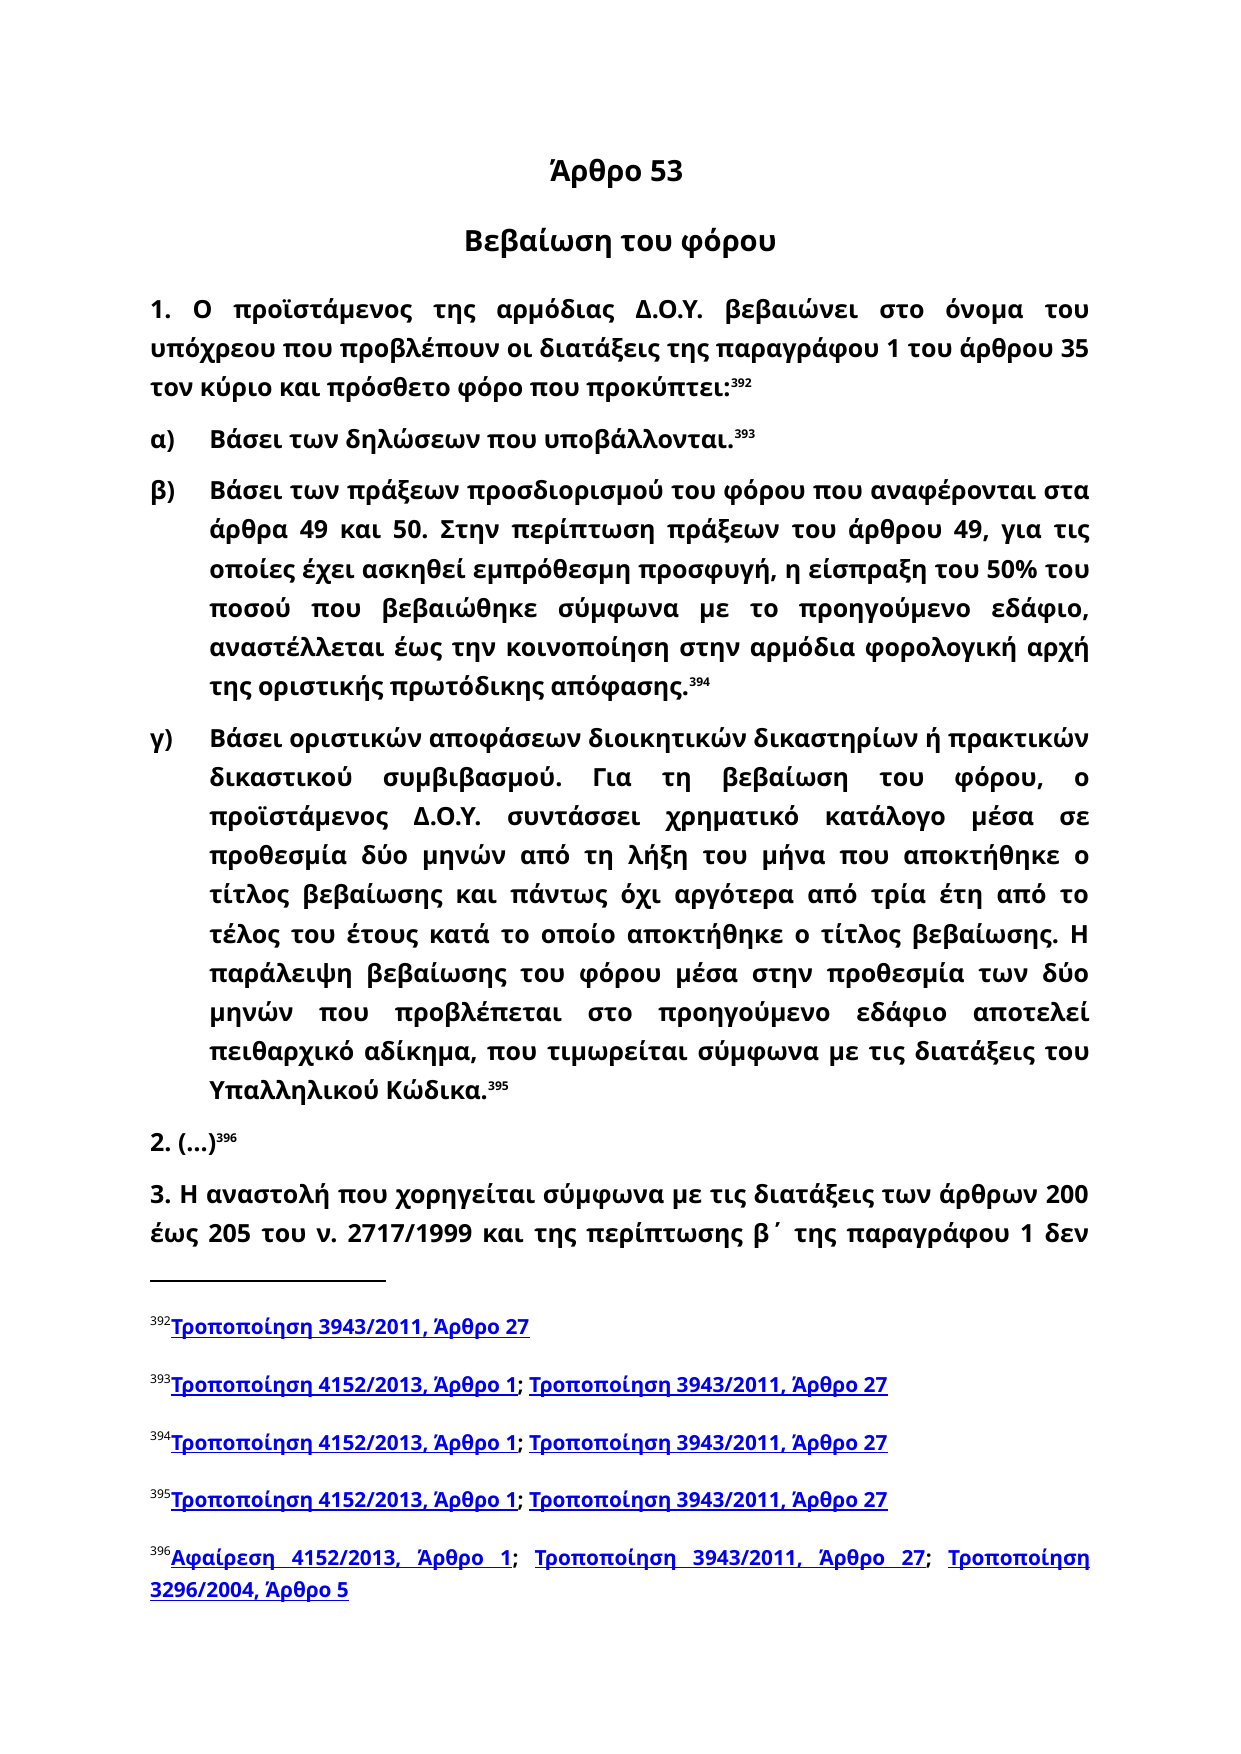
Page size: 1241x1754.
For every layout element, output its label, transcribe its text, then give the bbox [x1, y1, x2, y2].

text Τροποποίηση 4152/2013, Άρθρο 1; Τροποποίηση 3943/2011, Άρθρο 27 [150, 1485, 1090, 1514]
text Τροποποίηση 4152/2013, Άρθρο 1; Τροποποίηση 3943/2011, Άρθρο 27 [150, 1370, 1090, 1398]
list β) Βάσει των πράξεων προσδιορισμού του φόρου που αναφέρονται στα άρθρα 49 και 50. Στην περίπτωση πράξεων του άρθρου 49, για τις οποίες έχει ασκηθεί εμπρόθεσμη προσφυγή, η είσπραξη του 50% του ποσού που βεβαιώθηκε σύμφωνα με το προηγούμενο εδάφιο, αναστέλλεται έως την κοινοποίηση στην αρμόδια φορολογική αρχή της οριστικής πρωτόδικης απόφασης. [150, 473, 1090, 703]
text Αφαίρεση 4152/2013, Άρθρο 1; Τροποποίηση 3943/2011, Άρθρο 27; Τροποποίηση 3296/2004, Άρθρο 5 [150, 1543, 1090, 1604]
subtitle Άρθρο 53 [150, 150, 1090, 190]
text 2. (…) [150, 1124, 1090, 1159]
text Τροποποίηση 4152/2013, Άρθρο 1; Τροποποίηση 3943/2011, Άρθρο 27 [150, 1428, 1090, 1456]
subtitle Βεβαίωση του φόρου [150, 221, 1090, 260]
list α) Βάσει των δηλώσεων που υποβάλλονται. [150, 421, 1090, 455]
text Τροποποίηση 3943/2011, Άρθρο 27 [150, 1312, 1090, 1341]
text 1. Ο προϊστάμενος της αρμόδιας Δ.Ο.Υ. βεβαιώνει στο όνομα του υπόχρεου που προβλέπουν οι διατάξεις της παραγράφου 1 του άρθρου 35 τον κύριο και πρόσθετο φόρο που προκύπτει: [150, 291, 1090, 404]
list γ) Βάσει οριστικών αποφάσεων διοικητικών δικαστηρίων ή πρακτικών δικαστικού συμβιβασμού. Για τη βεβαίωση του φόρου, ο προϊστάμενος Δ.Ο.Υ. συντάσσει χρηματικό κατάλογο μέσα σε προθεσμία δύο μηνών από τη λήξη του μήνα που αποκτήθηκε ο τίτλος βεβαίωσης και πάντως όχι αργότερα από τρία έτη από το τέλος του έτους κατά το οποίο αποκτήθηκε ο τίτλος βεβαίωσης. Η παράλειψη βεβαίωσης του φόρου μέσα στην προθεσμία των δύο μηνών που προβλέπεται στο προηγούμενο εδάφιο αποτελεί πειθαρχικό αδίκημα, που τιμωρείται σύμφωνα με τις διατάξεις του Υπαλληλικού Κώδικα. [150, 720, 1090, 1107]
text 3. Η αναστολή που χορηγείται σύμφωνα με τις διατάξεις των άρθρων 200 έως 205 του ν. 2717/1999 και της περίπτωσης β΄ της παραγράφου 1 δεν [150, 1176, 1090, 1249]
